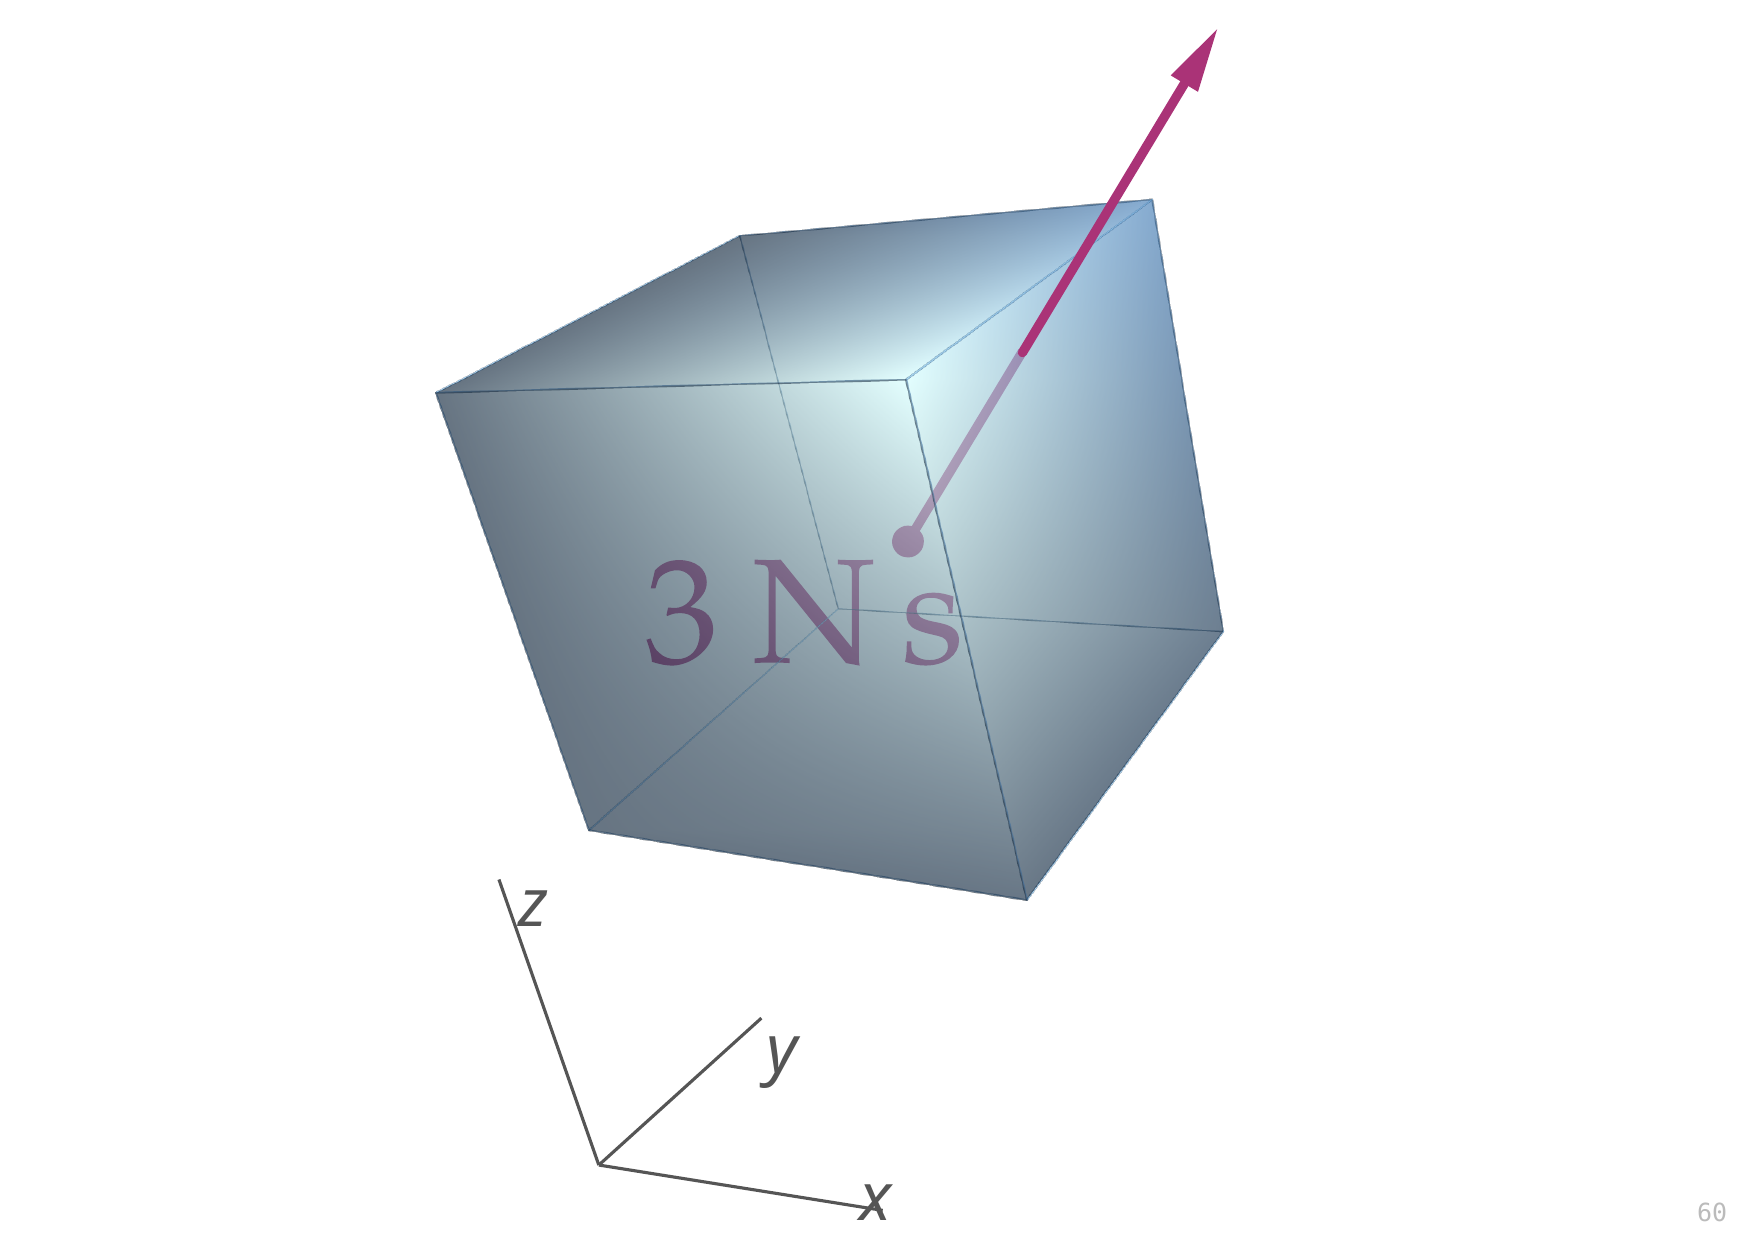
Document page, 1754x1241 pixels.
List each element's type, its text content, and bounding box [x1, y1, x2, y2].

text_box x [844, 1141, 886, 1224]
text_box z [503, 848, 543, 930]
text_box y [751, 994, 793, 1076]
